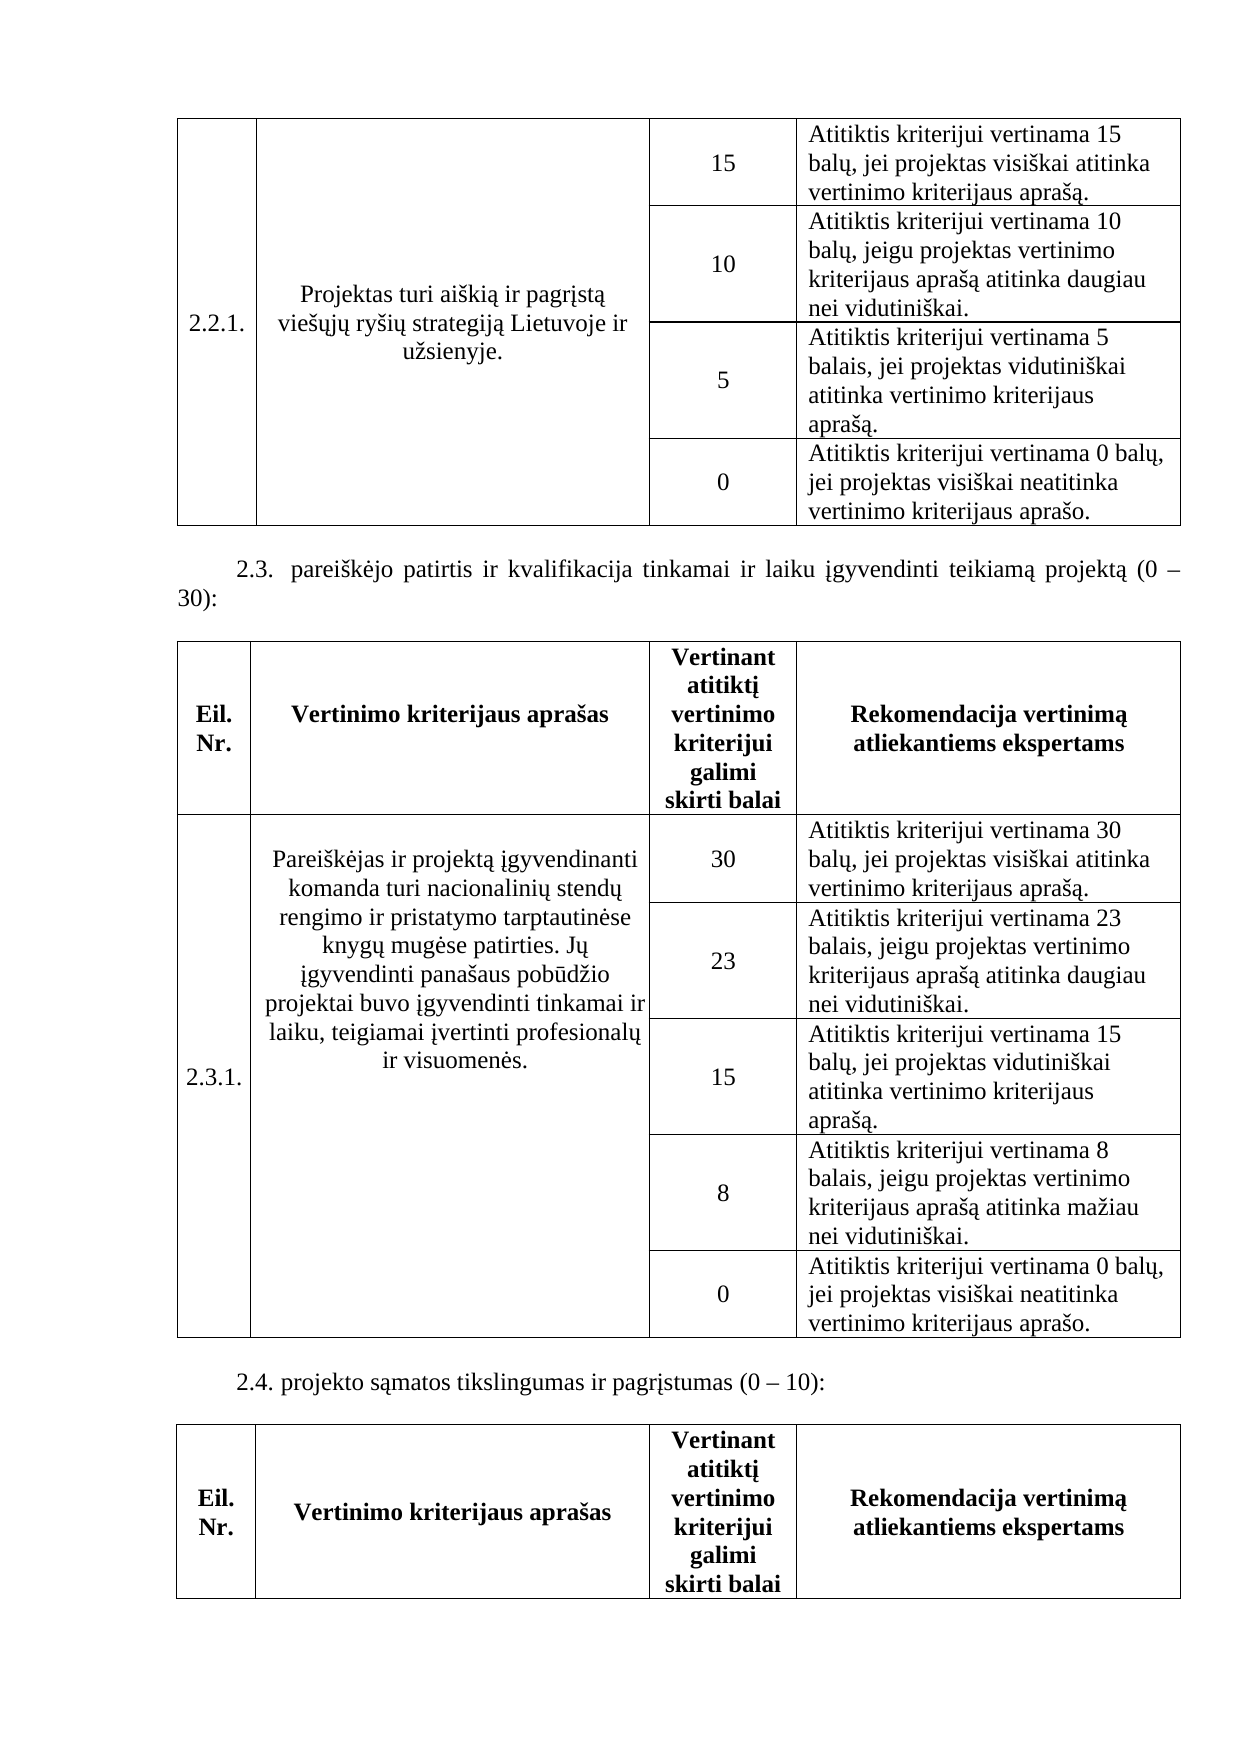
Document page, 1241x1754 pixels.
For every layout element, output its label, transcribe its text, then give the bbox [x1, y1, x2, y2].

table_cell Atitiktis kriterijui vertinama 10 balų, jeigu projektas vertinimo kriterijaus aprašą atitinka daugiau nei vidutiniškai. [797, 206, 1180, 321]
table_cell 23 [650, 903, 796, 1018]
table_cell Pareiškėjas ir projektą įgyvendinanti komanda turi nacionalinių stendų rengimo ir pristatymo tarptautinėse knygų mugėse patirties. Jų įgyvendinti panašaus pobūdžio projektai buvo įgyvendinti tinkamai ir laiku, teigiamai įvertinti profesionalų ir visuomenės. [251, 815, 649, 1337]
text 2.4. projekto sąmatos tikslingumas ir pagrįstumas (0 – 10): [215, 1367, 1132, 1396]
text 2.3. pareiškėjo patirtis ir kvalifikacija tinkamai ir laiku įgyvendinti teikiamą projektą (0 – 30): [177, 554, 1181, 612]
table_header Vertinant atitiktį vertinimo kriterijui galimi skirti balai [650, 1425, 796, 1598]
table_header Rekomendacija vertinimą atliekantiems ekspertams [797, 1425, 1180, 1598]
table_cell 5 [650, 323, 796, 437]
table_header Eil. Nr. [177, 1425, 255, 1598]
table_cell Atitiktis kriterijui vertinama 0 balų, jei projektas visiškai neatitinka vertinimo kriterijaus aprašo. [797, 1251, 1180, 1337]
table_cell Atitiktis kriterijui vertinama 15 balų, jei projektas vidutiniškai atitinka vertinimo kriterijaus aprašą. [797, 1019, 1180, 1134]
table_cell Atitiktis kriterijui vertinama 30 balų, jei projektas visiškai atitinka vertinimo kriterijaus aprašą. [797, 815, 1180, 902]
table_cell 2.3.1. [178, 815, 250, 1337]
table_cell 30 [650, 815, 796, 902]
table_cell Atitiktis kriterijui vertinama 8 balais, jeigu projektas vertinimo kriterijaus aprašą atitinka mažiau nei vidutiniškai. [797, 1135, 1180, 1250]
table_header Eil. Nr. [178, 642, 250, 814]
table_cell Atitiktis kriterijui vertinama 0 balų, jei projektas visiškai neatitinka vertinimo kriterijaus aprašo. [797, 439, 1180, 525]
table_cell 0 [650, 439, 796, 525]
table_cell 0 [650, 1251, 796, 1337]
table_cell 10 [650, 206, 796, 321]
table_cell 2.2.1. [178, 119, 256, 525]
table_header Vertinimo kriterijaus aprašas [251, 642, 649, 814]
table_header Rekomendacija vertinimą atliekantiems ekspertams [797, 642, 1180, 814]
table_cell 15 [650, 119, 796, 205]
table_cell 15 [650, 1019, 796, 1134]
table_cell 8 [650, 1135, 796, 1250]
table_cell Atitiktis kriterijui vertinama 5 balais, jei projektas vidutiniškai atitinka vertinimo kriterijaus aprašą. [797, 323, 1180, 437]
table_header Vertinant atitiktį vertinimo kriterijui galimi skirti balai [650, 642, 796, 814]
table_header Vertinimo kriterijaus aprašas [256, 1425, 649, 1598]
table_cell Atitiktis kriterijui vertinama 23 balais, jeigu projektas vertinimo kriterijaus aprašą atitinka daugiau nei vidutiniškai. [797, 903, 1180, 1018]
table_cell Projektas turi aiškią ir pagrįstą viešųjų ryšių strategiją Lietuvoje ir užsienyje. [257, 119, 649, 525]
table_cell Atitiktis kriterijui vertinama 15 balų, jei projektas visiškai atitinka vertinimo kriterijaus aprašą. [797, 119, 1180, 205]
